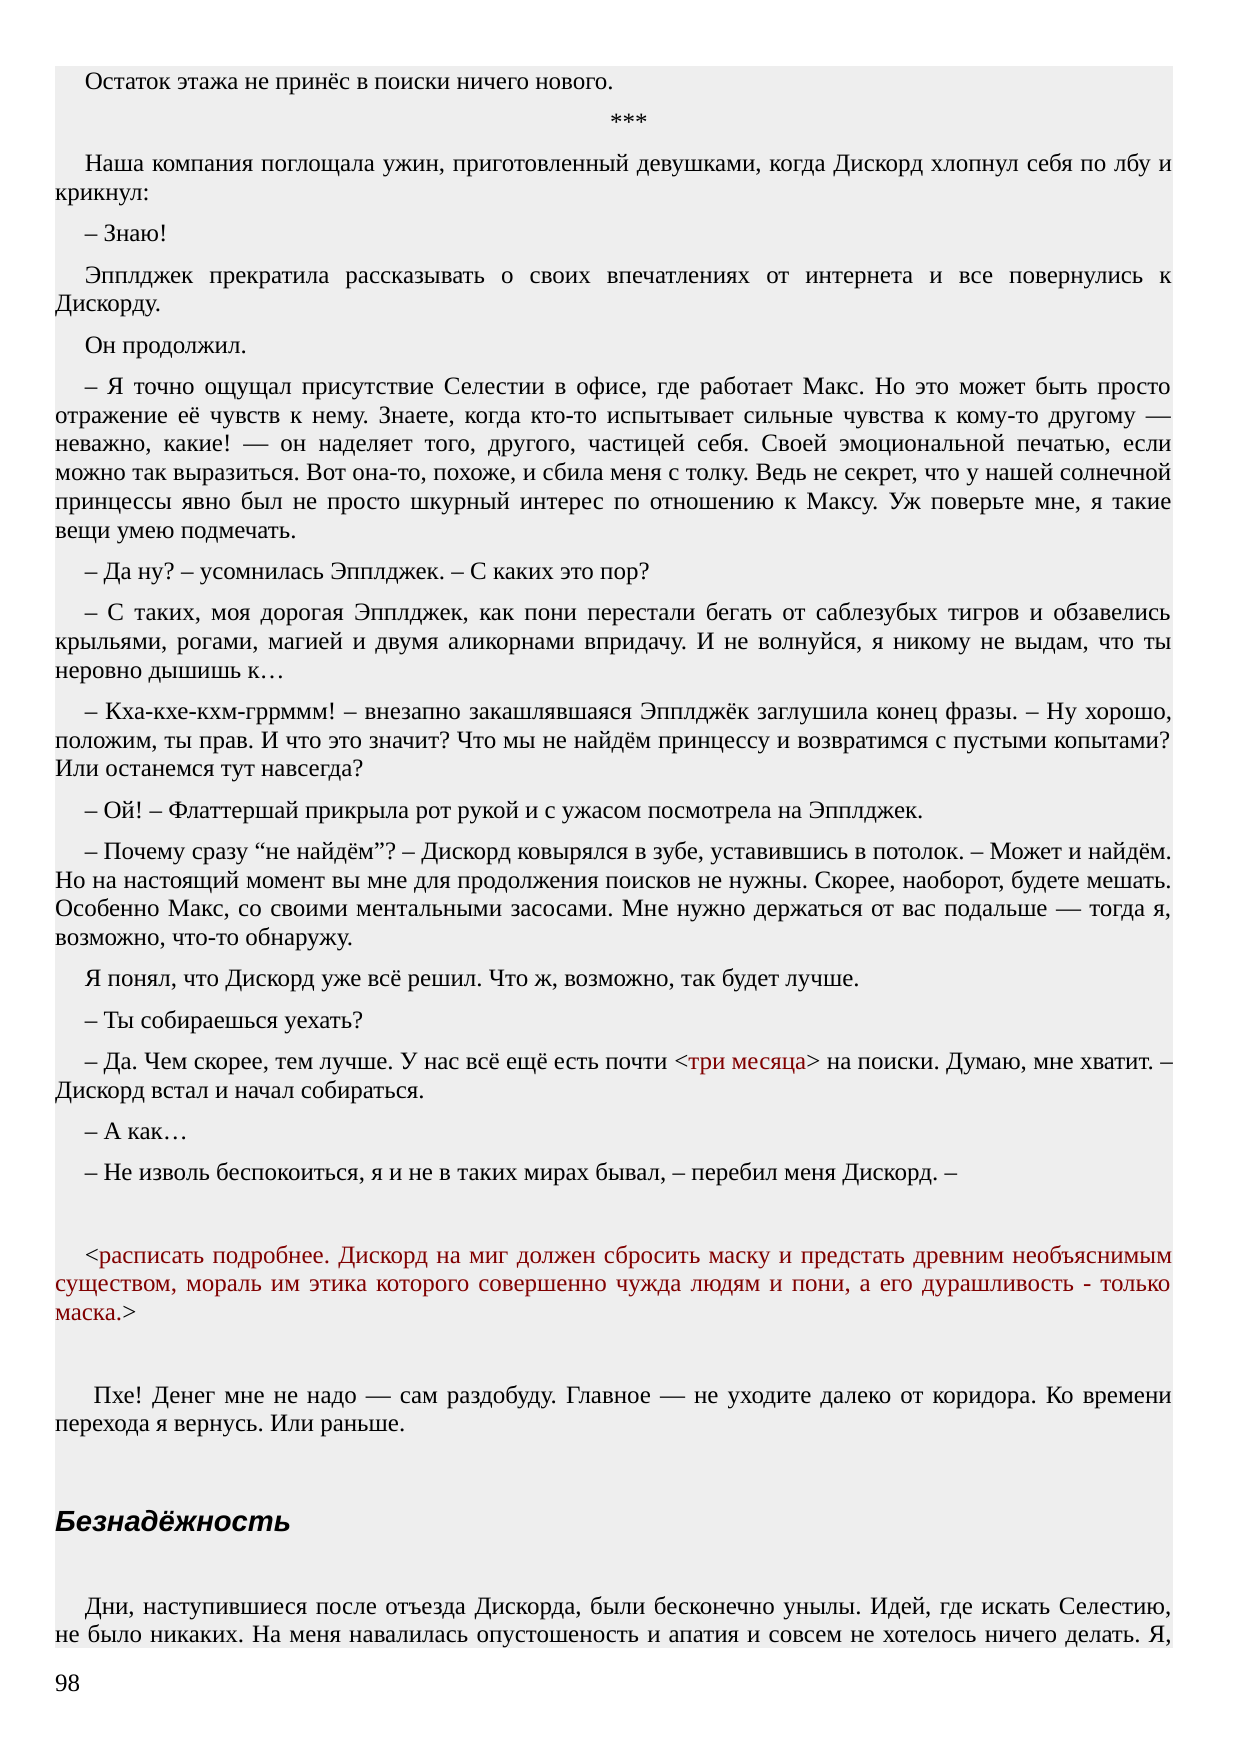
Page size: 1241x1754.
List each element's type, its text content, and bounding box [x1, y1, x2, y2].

text – Знаю! [55, 218, 1173, 247]
text – Не изволь беспокоиться, я и не в таких мирах бывал, – перебил меня Дискорд. – [55, 1157, 1173, 1186]
text Наша компания поглощала ужин, приготовленный девушками, когда Дискорд хлопнул себя по лбу и крикнул: [55, 148, 1173, 206]
text Остаток этажа не принёс в поиски ничего нового. [55, 66, 1173, 95]
text Он продолжил. [55, 330, 1173, 358]
subtitle Безнадёжность [55, 1503, 1173, 1537]
text – Ой! – Флаттершай прикрыла рот рукой и с ужасом посмотрела на Эпплджек. [55, 795, 1173, 823]
text – Я точно ощущал присутствие Селестии в офисе, где работает Макс. Но это может быть просто отражение её чувств к нему. Знаете, когда кто-то испытывает сильные чувства к кому-то другому — неважно, какие! — он наделяет того, другого, частицей себя. Своей эмоциональной печатью, если можно так выразиться. Вот она-то, похоже, и сбила меня с толку. Ведь не секрет, что у нашей солнечной принцессы явно был не просто шкурный интерес по отношению к Максу. Уж поверьте мне, я такие вещи умею подмечать. [55, 371, 1173, 543]
text – Кха-кхе-кхм-гррммм! – внезапно закашлявшаяся Эпплджёк заглушила конец фразы. – Ну хорошо, положим, ты прав. И что это значит? Что мы не найдём принцессу и возвратимся с пустыми копытами? Или останемся тут навсегда? [55, 696, 1173, 782]
text *** [55, 107, 1173, 136]
text Я понял, что Дискорд уже всё решил. Что ж, возможно, так будет лучше. [55, 963, 1173, 992]
text – А как… [55, 1116, 1173, 1145]
text Эпплджек прекратила рассказывать о своих впечатлениях от интернета и все повернулись к Дискорду. [55, 260, 1173, 317]
text Пхе! Денег мне не надо — сам раздобуду. Главное — не уходите далеко от коридора. Ко времени перехода я вернусь. Или раньше. [55, 1380, 1173, 1437]
text Дни, наступившиеся после отъезда Дискорда, были бесконечно унылы. Идей, где искать Селестию, не было никаких. На меня навалилась опустошеность и апатия и совсем не хотелось ничего делать. Я, [55, 1591, 1173, 1648]
text – Да ну? – усомнилась Эпплджек. – С каких это пор? [55, 556, 1173, 585]
text – С таких, моя дорогая Эпплджек, как пони перестали бегать от саблезубых тигров и обзавелись крыльями, рогами, магией и двумя аликорнами впридачу. И не волнуйся, я никому не выдам, что ты неровно дышишь к… [55, 597, 1173, 683]
text <расписать подробнее. Дискорд на миг должен сбросить маску и предстать древним необъяснимым существом, мораль им этика которого совершенно чужда людям и пони, а его дурашливость - только маска.> [55, 1240, 1173, 1326]
text – Почему сразу “не найдём”? – Дискорд ковырялся в зубе, уставившись в потолок. – Может и найдём. Но на настоящий момент вы мне для продолжения поисков не нужны. Скорее, наоборот, будете мешать. Особенно Макс, со своими ментальными засосами. Мне нужно держаться от вас подальше — тогда я, возможно, что-то обнаружу. [55, 836, 1173, 951]
text – Ты собираешься уехать? [55, 1005, 1173, 1033]
text – Да. Чем скорее, тем лучше. У нас всё ещё есть почти <три месяца> на поиски. Думаю, мне хватит. – Дискорд встал и начал собираться. [55, 1046, 1173, 1103]
